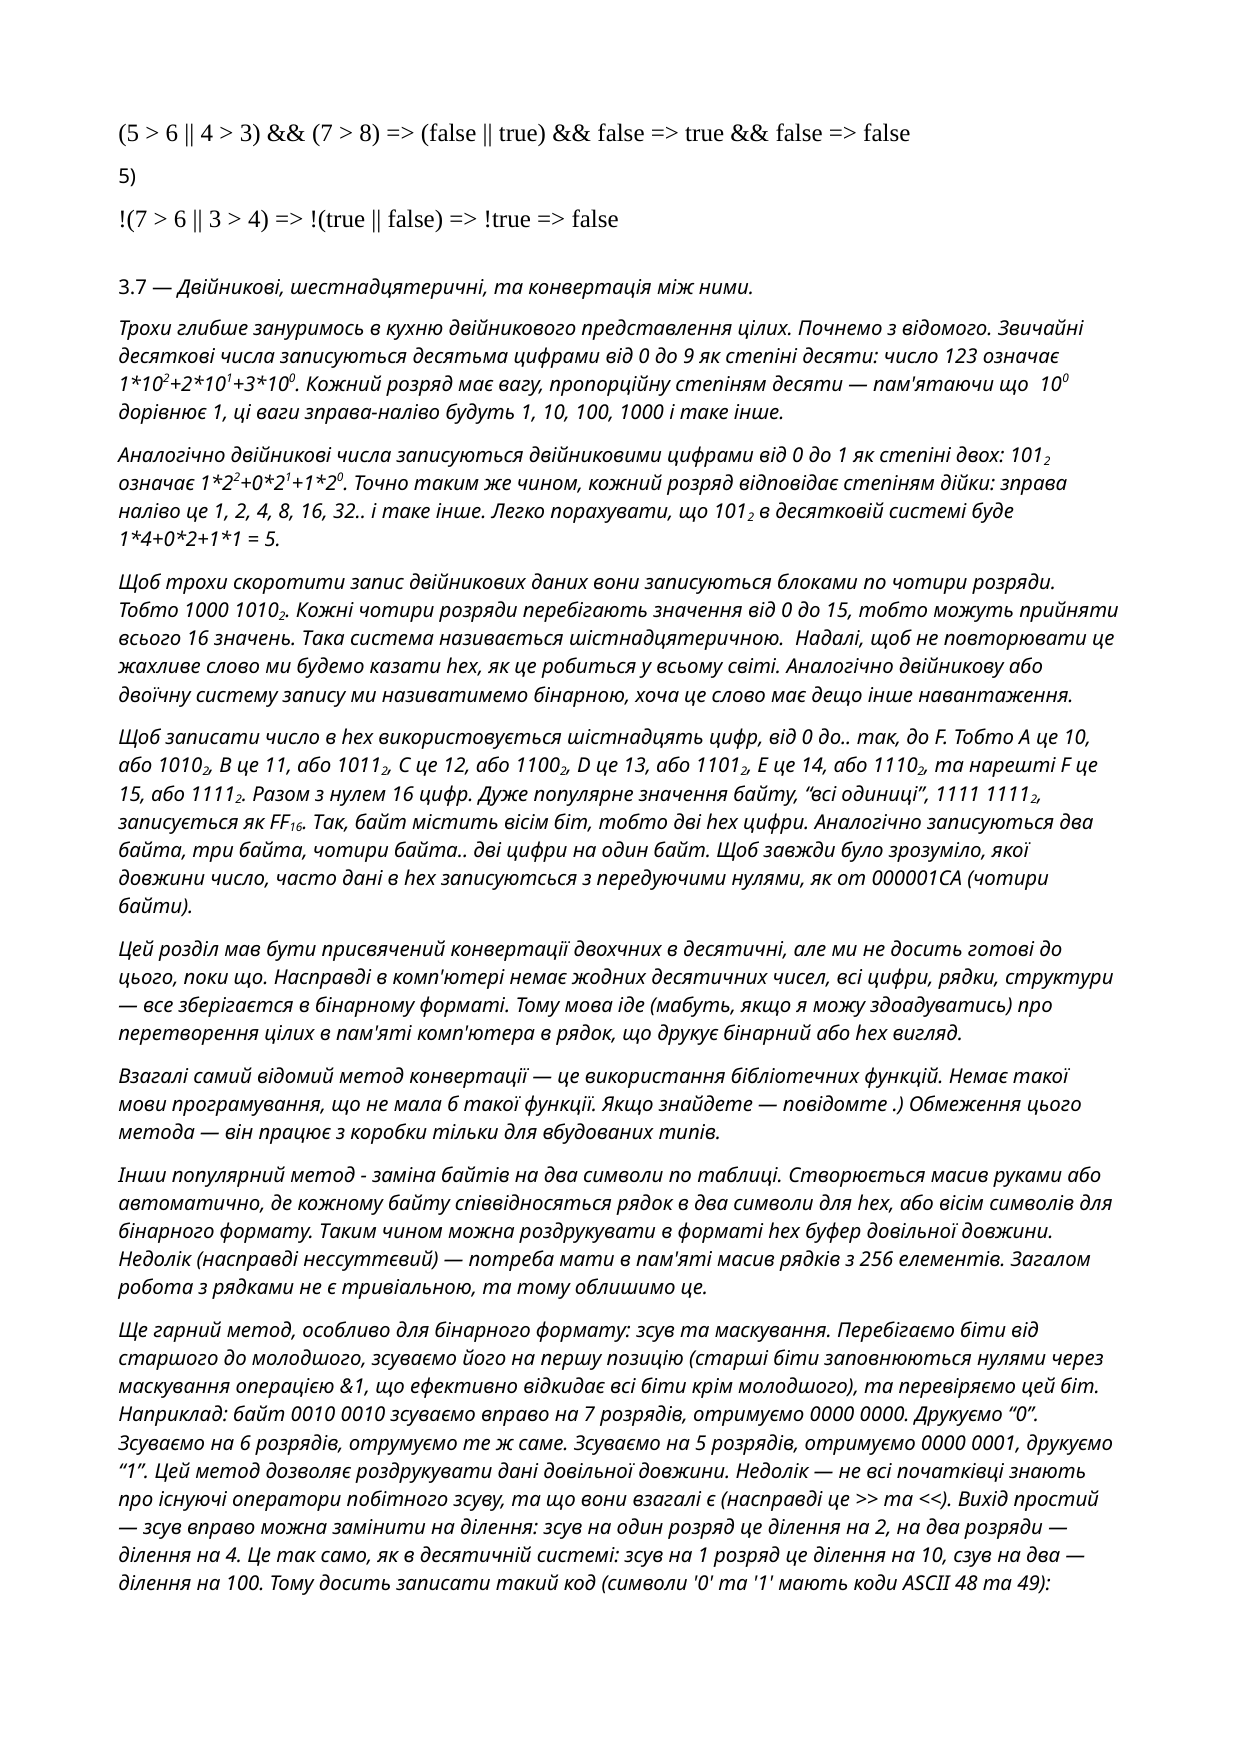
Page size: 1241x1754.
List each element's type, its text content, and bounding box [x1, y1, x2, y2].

text !(7 > 6 || 3 > 4) => !(true || false) => !true => false [118, 204, 1122, 233]
text (5 > 6 || 4 > 3) && (7 > 8) => (false || true) && false => true && false => false [118, 118, 1122, 147]
text Аналогічно двійникові числа записуються двійниковими цифрами від 0 до 1 як степіні двох: 1012 означає 1*22+0*21+1*20. Точно таким же чином, кожний розряд відповідає степіням дійки: зправа наліво це 1, 2, 4, 8, 16, 32.. і таке інше. Легко порахувати, що 1012 в десятковій системі буде 1*4+0*2+1*1 = 5. [118, 440, 1122, 553]
text Трохи глибше зануримось в кухню двійникового представлення цілих. Почнемо з відомого. Звичайні десяткові числа записуються десятьма цифрами від 0 до 9 як степіні десяти: число 123 означає 1*102+2*101+3*100. Кожний розряд має вагу, пропорційну степіням десяти — пам'ятаючи що 100 дорівнює 1, ці ваги зправа-наліво будуть 1, 10, 100, 1000 і таке інше. [118, 313, 1122, 426]
text Щоб записати число в hex використовується шістнадцять цифр, від 0 до.. так, до F. Тобто A це 10, або 10102, B це 11, або 10112, С це 12, або 11002, D це 13, або 11012, E це 14, або 11102, та нарешті F це 15, або 11112. Разом з нулем 16 цифр. Дуже популярне значення байту, “всі одиниці”, 1111 11112, записується як FF16. Так, байт містить вісім біт, тобто дві hex цифри. Аналогічно записуються два байта, три байта, чотири байта.. дві цифри на один байт. Щоб завжди було зрозуміло, якої довжини число, часто дані в hex записуютсься з передуючими нулями, як от 000001CA (чотири байти). [118, 722, 1122, 919]
text Взагалі самий відомий метод конвертації — це використання бібліотечних функцій. Немає такої мови програмування, що не мала б такої функції. Якщо знайдете — повідомте .) Обмеження цього метода — він працює з коробки тільки для вбудованих типів. [118, 1061, 1122, 1145]
text Цей розділ мав бути присвячений конвертації двохчних в десятичні, але ми не досить готові до цього, поки що. Насправді в комп'ютері немає жодних десятичних чисел, всі цифри, рядки, структури — все зберігаєтся в бінарному форматі. Тому мова іде (мабуть, якщо я можу здоадуватись) про перетворення цілих в пам'яті комп'ютера в рядок, що друкує бінарний або heх вигляд. [118, 934, 1122, 1046]
text 5) [118, 161, 1122, 189]
text Ще гарний метод, особливо для бінарного формату: зсув та маскування. Перебігаємо біти від старшого до молодшого, зсуваємо його на першу позицію (старші біти заповнюються нулями через маскування операцією &1, що ефективно відкидає всі біти крім молодшого), та перевіряємо цей біт. Наприклад: байт 0010 0010 зсуваємо вправо на 7 розрядів, отримуємо 0000 0000. Друкуємо “0”. Зсуваємо на 6 розрядів, отрумуємо те ж саме. Зсуваємо на 5 розрядів, отримуємо 0000 0001, друкуємо “1”. Цей метод дозволяє роздрукувати дані довільної довжини. Недолік — не всі початківці знають про існуючі оператори побітного зсуву, та що вони взагалі є (насправді це >> та <<). Вихід простий — зсув вправо можна замінити на ділення: зсув на один розряд це ділення на 2, на два розряди — ділення на 4. Це так само, як в десятичній системі: зсув на 1 розряд це ділення на 10, сзув на два — ділення на 100. Тому досить записати такий код (символи '0' та '1' мають коди ASCII 48 та 49): [118, 1315, 1122, 1596]
text Щоб трохи скоротити запис двійникових даних вони записуються блоками по чотири розряди. Тобто 1000 10102. Кожні чотири розряди перебігають значення від 0 до 15, тобто можуть прийняти всього 16 значень. Така система називається шістнадцятеричною. Надалі, щоб не повторювати це жахливе слово ми будемо казати hex, як це робиться у всьому світі. Аналогічно двійникову або двоїчну систему запису ми називатимемо бінарною, хоча це слово має дещо інше навантаження. [118, 567, 1122, 708]
text Інши популярний метод - заміна байтів на два символи по таблиці. Створюється масив руками або автоматично, де кожному байту співвідносяться рядок в два символи для hex, або вісім символів для бінарного формату. Таким чином можна роздрукувати в форматі hex буфер довільної довжини. Недолік (насправді нессуттєвий) — потреба мати в пам'яті масив рядків з 256 елементів. Загалом робота з рядками не є тривіальною, та тому облишимо це. [118, 1160, 1122, 1301]
subtitle 3.7 — Двійникові, шестнадцятеричні, та конвертація між ними. [118, 272, 1122, 301]
